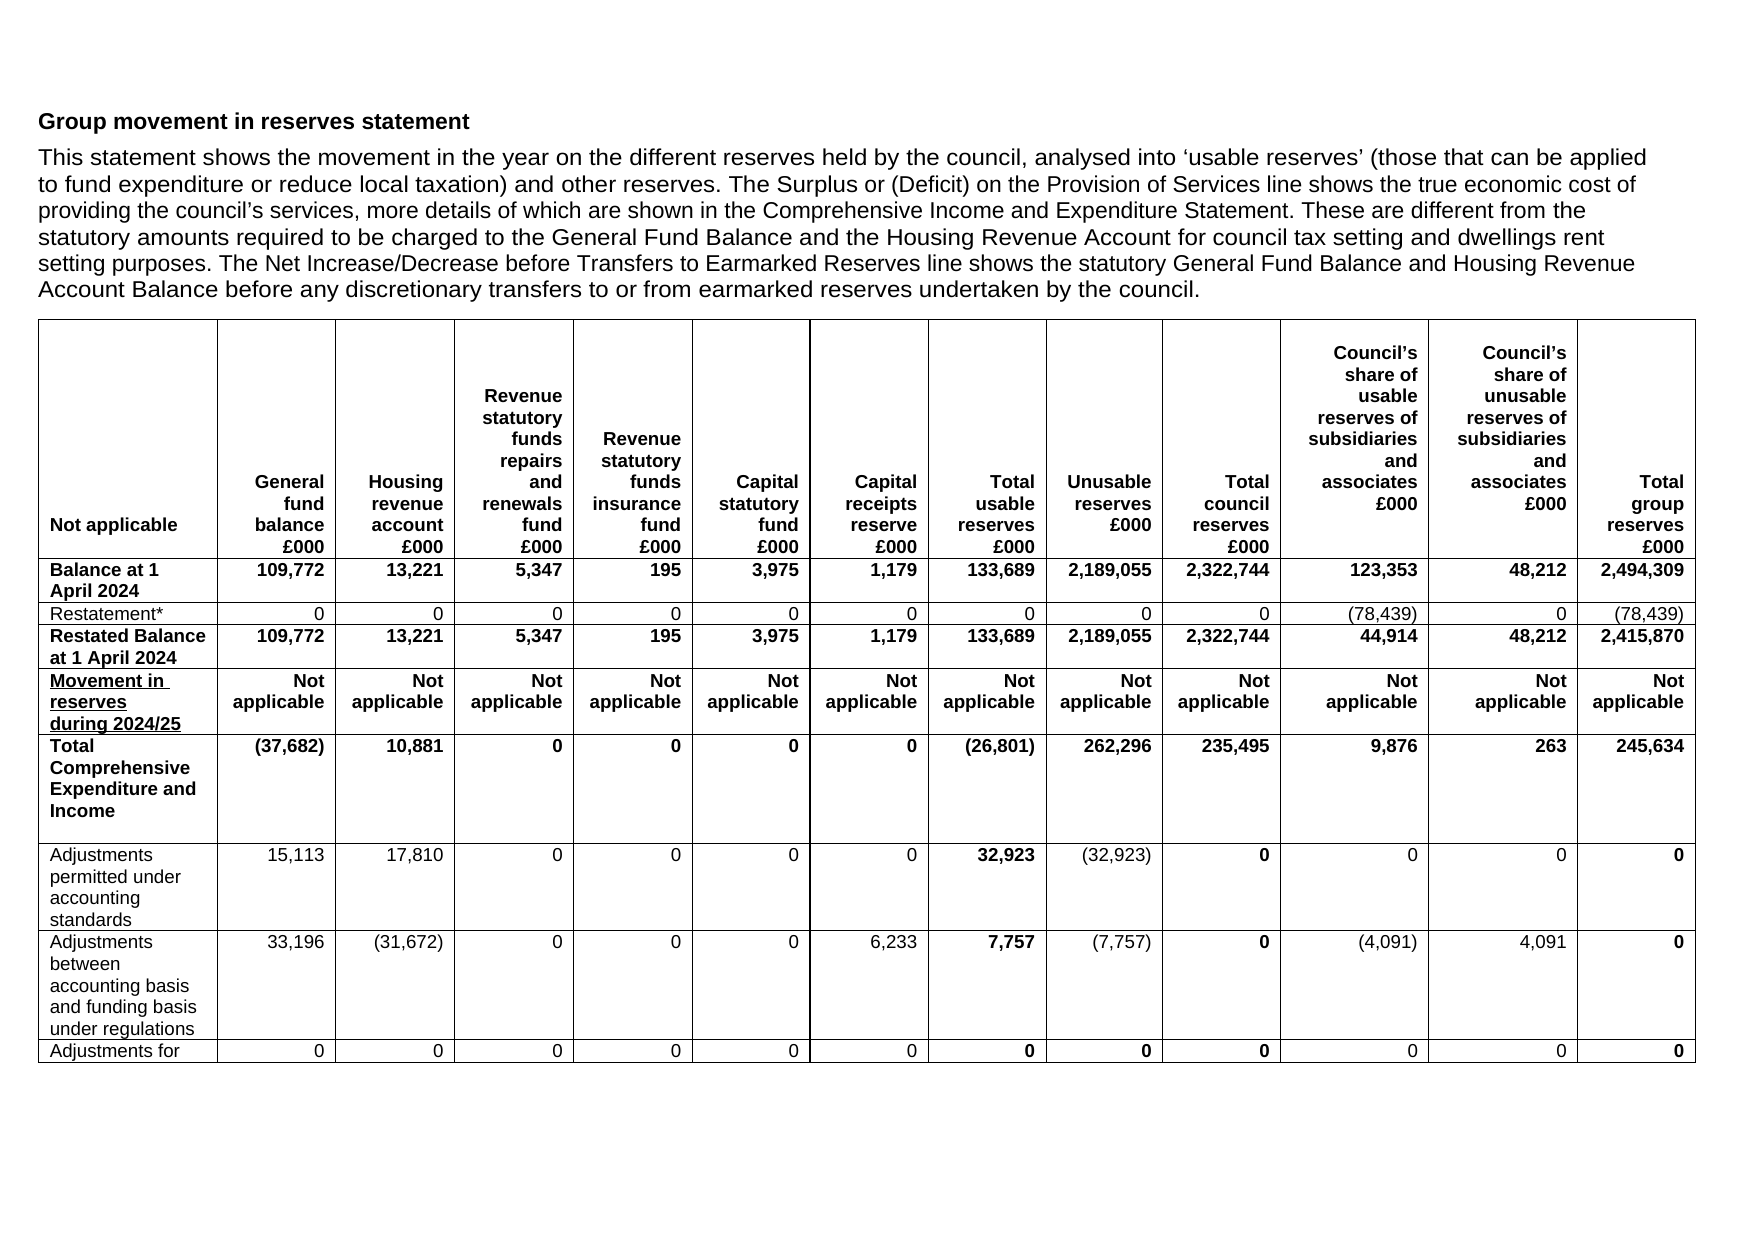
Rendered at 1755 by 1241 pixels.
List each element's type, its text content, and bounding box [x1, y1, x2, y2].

table_cell 1,179 [811, 559, 928, 602]
table_cell 133,689 [929, 559, 1046, 602]
table_cell Not applicable [218, 669, 335, 734]
table_cell 6,233 [811, 931, 928, 1039]
table_cell Not applicable [929, 669, 1046, 734]
table_cell Not applicable [1163, 669, 1280, 734]
table_cell 15,113 [218, 844, 335, 930]
table_cell 123,353 [1281, 559, 1428, 602]
table_cell 0 [574, 735, 692, 843]
table_cell (26,801) [929, 735, 1046, 843]
table_cell 0 [693, 844, 809, 930]
table_cell Not applicable [1578, 669, 1695, 734]
table_cell 3,975 [693, 559, 809, 602]
table_cell Adjustments between accounting basis and funding basis under regulations [39, 931, 217, 1039]
table_header Total council reserves £000 [1163, 320, 1280, 557]
table_header Revenue statutory funds repairs and renewals fund £000 [455, 320, 573, 557]
table_cell (32,923) [1047, 844, 1162, 930]
table_cell Restatement* [39, 603, 217, 624]
table_cell 0 [1578, 1040, 1695, 1062]
table_cell 0 [1163, 931, 1280, 1039]
table_cell 3,975 [693, 625, 809, 668]
table_cell Restated Balance at 1 April 2024 [39, 625, 217, 668]
table_cell 0 [455, 1040, 573, 1062]
table_cell 13,221 [336, 625, 454, 668]
table_cell 0 [1163, 1040, 1280, 1062]
table_cell 0 [1429, 603, 1577, 624]
table_cell 0 [1047, 1040, 1162, 1062]
table_cell 0 [1429, 844, 1577, 930]
table_cell Movement in reserves during 2024/25 [39, 669, 217, 734]
table_cell 0 [1429, 1040, 1577, 1062]
table_cell 48,212 [1429, 559, 1577, 602]
table_cell 44,914 [1281, 625, 1428, 668]
table_cell (31,672) [336, 931, 454, 1039]
table_cell 0 [693, 603, 809, 624]
table_cell Not applicable [574, 669, 692, 734]
table_cell Not applicable [1429, 669, 1577, 734]
table_header Revenue statutory funds insurance fund £000 [574, 320, 692, 557]
table_cell 0 [693, 1040, 809, 1062]
table_cell 17,810 [336, 844, 454, 930]
table_header Housing revenue account £000 [336, 320, 454, 557]
table_cell Adjustments permitted under accounting standards [39, 844, 217, 930]
table_cell 0 [1281, 1040, 1428, 1062]
table_cell 2,415,870 [1578, 625, 1695, 668]
table_cell 0 [218, 1040, 335, 1062]
subtitle Group movement in reserves statement [38, 108, 1696, 134]
table_cell 0 [218, 603, 335, 624]
table_cell 1,179 [811, 625, 928, 668]
table_cell 263 [1429, 735, 1577, 843]
table_cell Total Comprehensive Expenditure and Income [39, 735, 217, 843]
table_cell Balance at 1 April 2024 [39, 559, 217, 602]
table_cell 2,494,309 [1578, 559, 1695, 602]
table_cell 109,772 [218, 625, 335, 668]
table_cell 0 [1578, 844, 1695, 930]
table_cell 0 [574, 844, 692, 930]
table_cell 48,212 [1429, 625, 1577, 668]
table_cell Not applicable [1047, 669, 1162, 734]
table_cell 0 [1578, 931, 1695, 1039]
table_cell 133,689 [929, 625, 1046, 668]
table_cell 10,881 [336, 735, 454, 843]
table_cell 32,923 [929, 844, 1046, 930]
table_cell 0 [336, 603, 454, 624]
table_cell 0 [574, 931, 692, 1039]
table_cell 0 [1163, 603, 1280, 624]
table_cell (78,439) [1578, 603, 1695, 624]
table_cell 13,221 [336, 559, 454, 602]
table_cell 0 [1047, 603, 1162, 624]
table_cell 9,876 [1281, 735, 1428, 843]
table_cell 0 [929, 1040, 1046, 1062]
table_cell 0 [574, 1040, 692, 1062]
table_cell 195 [574, 625, 692, 668]
table_cell 2,189,055 [1047, 625, 1162, 668]
table_cell 7,757 [929, 931, 1046, 1039]
table_cell Not applicable [1281, 669, 1428, 734]
table_header Total usable reserves £000 [929, 320, 1046, 557]
table_cell 262,296 [1047, 735, 1162, 843]
table_cell 0 [574, 603, 692, 624]
table_cell 2,189,055 [1047, 559, 1162, 602]
table_cell 0 [336, 1040, 454, 1062]
table_cell 2,322,744 [1163, 625, 1280, 668]
table_cell 109,772 [218, 559, 335, 602]
table_header Council’s share of usable reserves of subsidiaries and associates £000 [1281, 320, 1428, 557]
text This statement shows the movement in the year on the different reserves held by the council, analysed into ‘usable reserves’ (those that can be applied to fund expenditure or reduce local taxation) and other reserves. The Surplus or (Deficit) on the Provision of Services line shows the true economic cost of providing the council’s services, more details of which are shown in the Comprehensive Income and Expenditure Statement. These are different from the statutory amounts required to be charged to the General Fund Balance and the Housing Revenue Account for council tax setting and dwellings rent setting purposes. The Net Increase/Decrease before Transfers to Earmarked Reserves line shows the statutory General Fund Balance and Housing Revenue Account Balance before any discretionary transfers to or from earmarked reserves undertaken by the council. [38, 144, 1662, 302]
table_cell 0 [455, 844, 573, 930]
table_cell 5,347 [455, 559, 573, 602]
table_header Not applicable [39, 320, 217, 557]
table_cell 0 [455, 735, 573, 843]
table_cell 2,322,744 [1163, 559, 1280, 602]
table_cell 0 [693, 931, 809, 1039]
table_cell 0 [1163, 844, 1280, 930]
table_cell Not applicable [693, 669, 809, 734]
table_cell 0 [811, 603, 928, 624]
table_cell Adjustments for [39, 1040, 217, 1062]
table_cell 0 [1281, 844, 1428, 930]
table_cell 0 [811, 1040, 928, 1062]
table_cell 0 [929, 603, 1046, 624]
table_cell 0 [455, 931, 573, 1039]
table_cell Not applicable [336, 669, 454, 734]
table_header Council’s share of unusable reserves of subsidiaries and associates £000 [1429, 320, 1577, 557]
table_cell 0 [693, 735, 809, 843]
table_cell 195 [574, 559, 692, 602]
table_cell 33,196 [218, 931, 335, 1039]
table_cell Not applicable [811, 669, 928, 734]
table_cell 4,091 [1429, 931, 1577, 1039]
table_cell Not applicable [455, 669, 573, 734]
table_cell 0 [811, 735, 928, 843]
table_cell (7,757) [1047, 931, 1162, 1039]
table_cell 5,347 [455, 625, 573, 668]
table_cell (37,682) [218, 735, 335, 843]
table_cell (78,439) [1281, 603, 1428, 624]
table_cell 0 [811, 844, 928, 930]
table_header Unusable reserves £000 [1047, 320, 1162, 557]
table_cell 0 [455, 603, 573, 624]
table_cell 235,495 [1163, 735, 1280, 843]
table_header Capital statutory fund £000 [693, 320, 809, 557]
table_header General fund balance £000 [218, 320, 335, 557]
table_cell 245,634 [1578, 735, 1695, 843]
table_cell (4,091) [1281, 931, 1428, 1039]
table_header Capital receipts reserve £000 [811, 320, 928, 557]
table_header Total group reserves £000 [1578, 320, 1695, 557]
